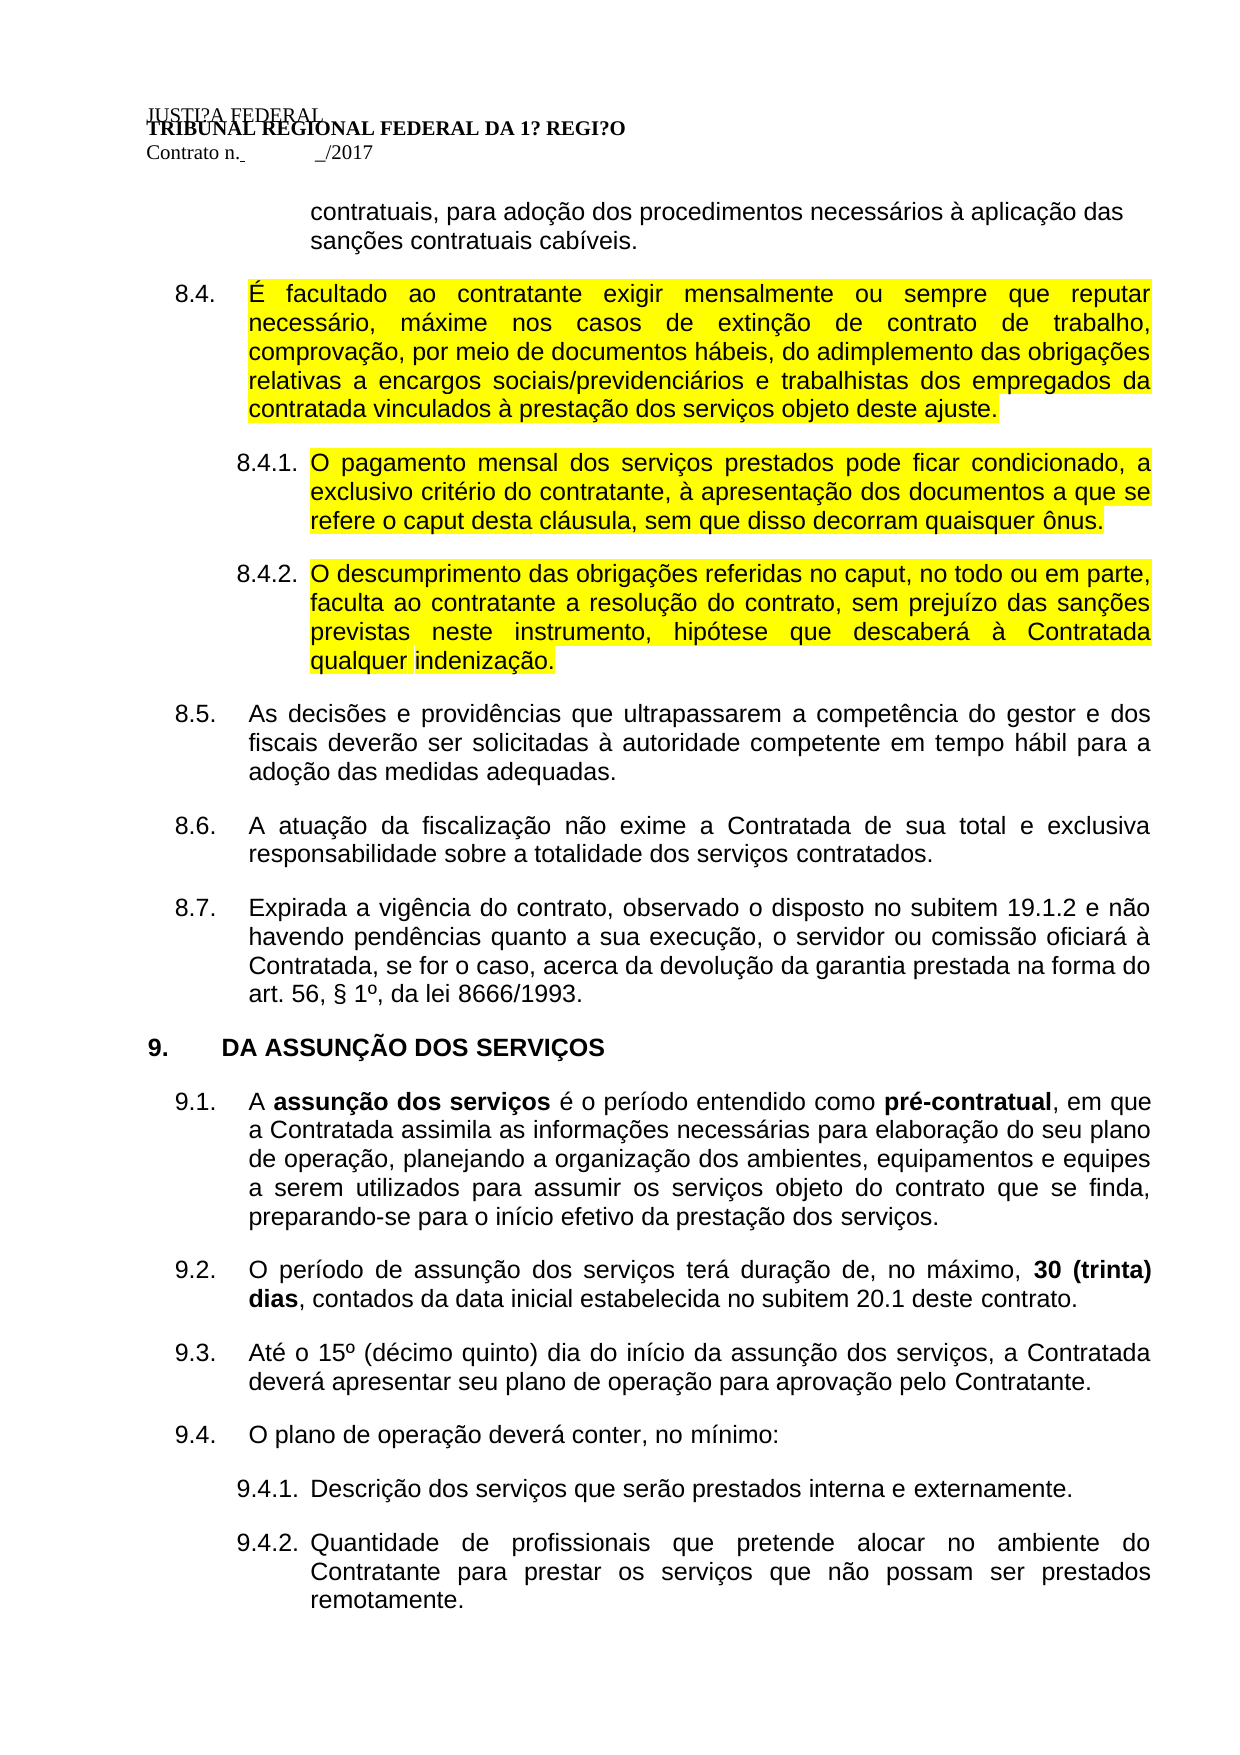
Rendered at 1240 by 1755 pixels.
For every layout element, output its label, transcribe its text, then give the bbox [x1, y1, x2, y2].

list As decisões e providências que ultrapassarem a competência do gestor e dos fiscais deverão ser solicitadas à autoridade competente em tempo hábil para a adoção das medidas adequadas. [174, 699, 1152, 786]
list O pagamento mensal dos serviços prestados pode ficar condicionado, a exclusivo critério do contratante, à apresentação dos documentos a que se refere o caput desta cláusula, sem que disso decorram quaisquer ônus. [236, 448, 1152, 534]
text contratuais, para adoção dos procedimentos necessários à aplicação das sanções contratuais cabíveis. [310, 197, 1175, 254]
list A atuação da fiscalização não exime a Contratada de sua total e exclusiva responsabilidade sobre a totalidade dos serviços contratados. [174, 811, 1151, 868]
list O descumprimento das obrigações referidas no caput, no todo ou em parte, faculta ao contratante a resolução do contrato, sem prejuízo das sanções previstas neste instrumento, hipótese que descaberá à Contratada qualquer indenização. [236, 559, 1152, 674]
list Até o 15º (décimo quinto) dia do início da assunção dos serviços, a Contratada deverá apresentar seu plano de operação para aprovação pelo Contratante. [174, 1338, 1152, 1395]
list Quantidade de profissionais que pretende alocar no ambiente do Contratante para prestar os serviços que não possam ser prestados remotamente. [236, 1528, 1152, 1614]
list Expirada a vigência do contrato, observado o disposto no subitem 19.1.2 e não havendo pendências quanto a sua execução, o servidor ou comissão oficiará à Contratada, se for o caso, acerca da devolução da garantia prestada na forma do art. 56, § 1º, da lei 8666/1993. [174, 893, 1152, 1008]
list É facultado ao contratante exigir mensalmente ou sempre que reputar necessário, máxime nos casos de extinção de contrato de trabalho, comprovação, por meio de documentos hábeis, do adimplemento das obrigações relativas a encargos sociais/previdenciários e trabalhistas dos empregados da contratada vinculados à prestação dos serviços objeto deste ajuste. [174, 279, 1152, 423]
subtitle DA ASSUNÇÃO DOS SERVIÇOS [148, 1033, 1175, 1062]
list O plano de operação deverá conter, no mínimo: [174, 1420, 1175, 1449]
list Descrição dos serviços que serão prestados interna e externamente. [236, 1474, 1175, 1503]
list O período de assunção dos serviços terá duração de, no máximo, 30 (trinta) dias, contados da data inicial estabelecida no subitem 20.1 deste contrato. [174, 1255, 1152, 1313]
list A assunção dos serviços é o período entendido como pré-contratual, em que a Contratada assimila as informações necessárias para elaboração do seu plano de operação, planejando a organização dos ambientes, equipamentos e equipes a serem utilizados para assumir os serviços objeto do contrato que se finda, preparando-se para o início efetivo da prestação dos serviços. [174, 1087, 1152, 1230]
